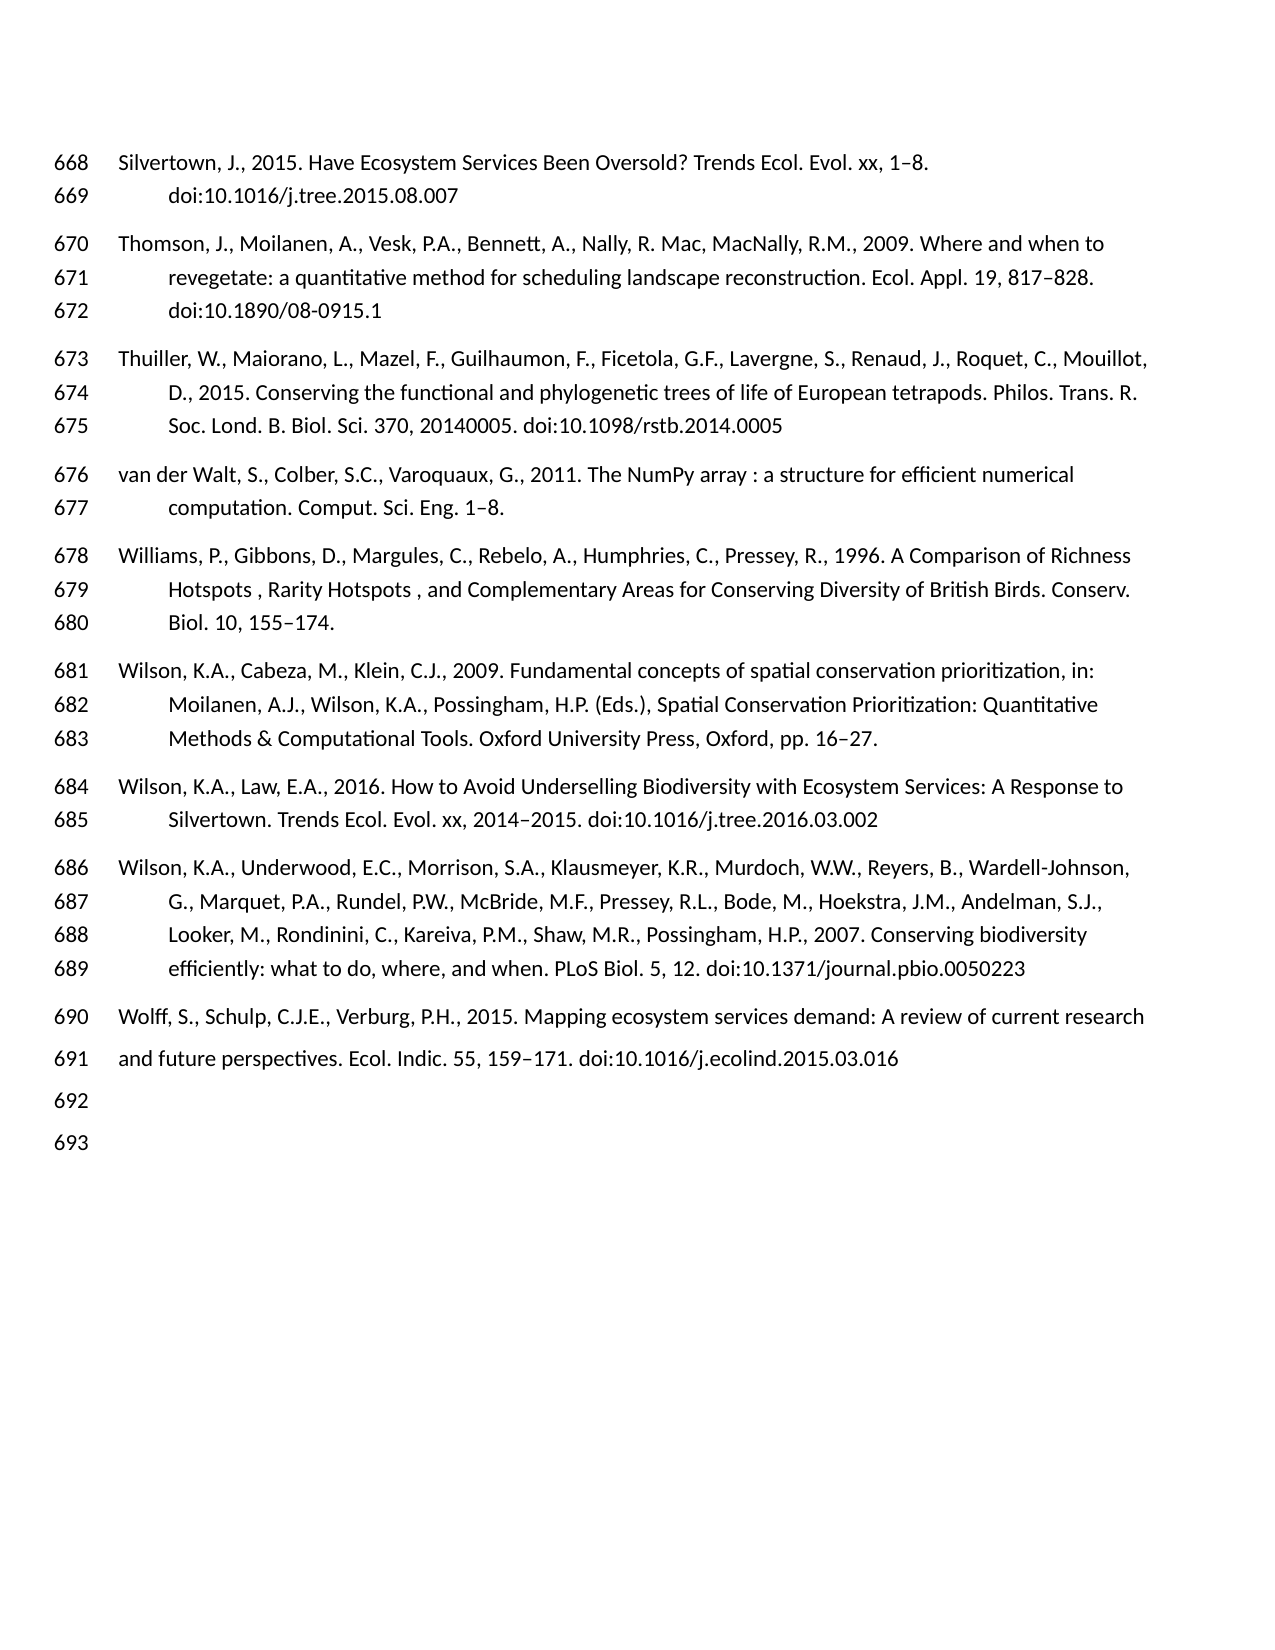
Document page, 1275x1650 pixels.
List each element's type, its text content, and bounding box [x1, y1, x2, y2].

text Wilson, K.A., Underwood, E.C., Morrison, S.A., Klausmeyer, K.R., Murdoch, W.W., Reyers, B., Wardell-Johnson, G., Marquet, P.A., Rundel, P.W., McBride, M.F., Pressey, R.L., Bode, M., Hoekstra, J.M., Andelman, S.J., Looker, M., Rondinini, C., Kareiva, P.M., Shaw, M.R., Possingham, H.P., 2007. Conserving biodiversity efficiently: what to do, where, and when. PLoS Biol. 5, 12. doi:10.1371/journal.pbio.0050223 [118, 853, 1157, 982]
text van der Walt, S., Colber, S.C., Varoquaux, G., 2011. The NumPy array : a structure for efficient numerical computation. Comput. Sci. Eng. 1–8. [118, 460, 1157, 521]
text Wolff, S., Schulp, C.J.E., Verburg, P.H., 2015. Mapping ecosystem services demand: A review of current research and future perspectives. Ecol. Indic. 55, 159–171. doi:10.1016/j.ecolind.2015.03.016 [118, 1002, 1157, 1072]
text Williams, P., Gibbons, D., Margules, C., Rebelo, A., Humphries, C., Pressey, R., 1996. A Comparison of Richness Hotspots , Rarity Hotspots , and Complementary Areas for Conserving Diversity of British Birds. Conserv. Biol. 10, 155–174. [118, 541, 1157, 636]
text Thuiller, W., Maiorano, L., Mazel, F., Guilhaumon, F., Ficetola, G.F., Lavergne, S., Renaud, J., Roquet, C., Mouillot, D., 2015. Conserving the functional and phylogenetic trees of life of European tetrapods. Philos. Trans. R. Soc. Lond. B. Biol. Sci. 370, 20140005. doi:10.1098/rstb.2014.0005 [118, 344, 1157, 439]
text Silvertown, J., 2015. Have Ecosystem Services Been Oversold? Trends Ecol. Evol. xx, 1–8. doi:10.1016/j.tree.2015.08.007 [118, 148, 1157, 209]
text Thomson, J., Moilanen, A., Vesk, P.A., Bennett, A., Nally, R. Mac, MacNally, R.M., 2009. Where and when to revegetate: a quantitative method for scheduling landscape reconstruction. Ecol. Appl. 19, 817–828. doi:10.1890/08-0915.1 [118, 229, 1157, 324]
text Wilson, K.A., Cabeza, M., Klein, C.J., 2009. Fundamental concepts of spatial conservation prioritization, in: Moilanen, A.J., Wilson, K.A., Possingham, H.P. (Eds.), Spatial Conservation Prioritization: Quantitative Methods & Computational Tools. Oxford University Press, Oxford, pp. 16–27. [118, 657, 1157, 752]
text Wilson, K.A., Law, E.A., 2016. How to Avoid Underselling Biodiversity with Ecosystem Services: A Response to Silvertown. Trends Ecol. Evol. xx, 2014–2015. doi:10.1016/j.tree.2016.03.002 [118, 772, 1157, 833]
